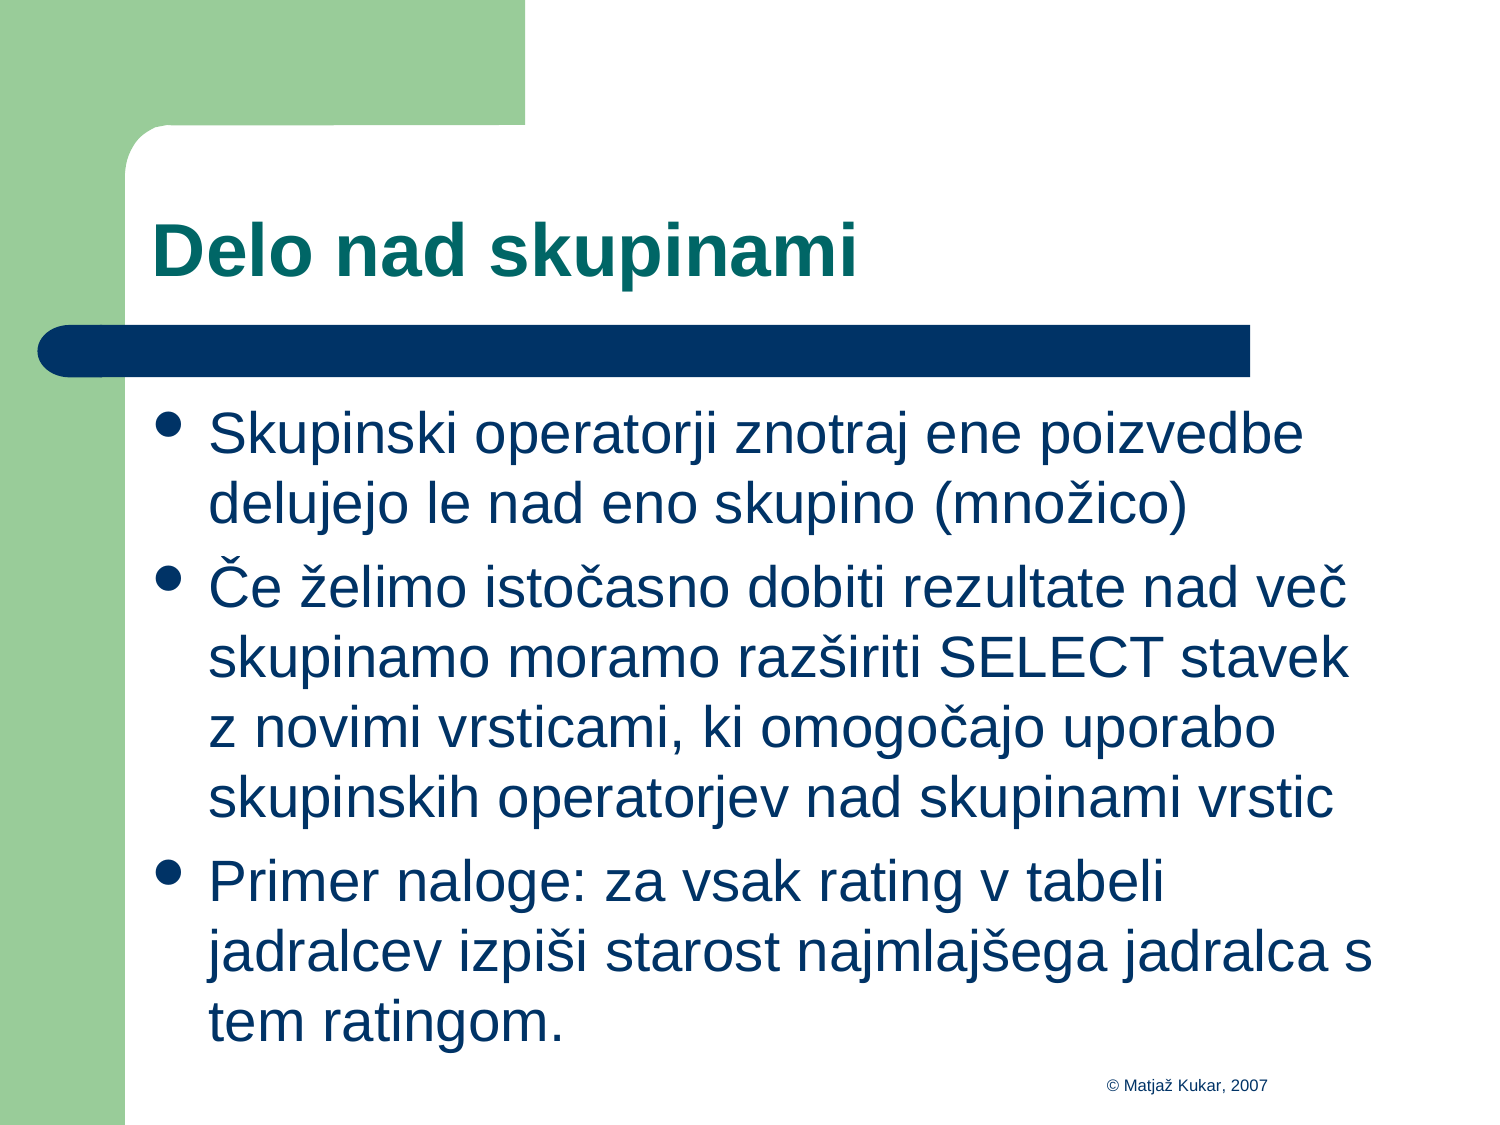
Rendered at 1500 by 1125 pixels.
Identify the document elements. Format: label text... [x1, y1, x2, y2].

title Delo nad skupinami [136, 136, 1414, 301]
text_box © Matjaž Kukar, 2007 [949, 1025, 1426, 1103]
list Skupinski operatorji znotraj ene poizvedbe delujejo le nad eno skupino (množico) Če želimo istočasno dobiti rezultate nad več skupinamo moramo razširiti SELECT stavek z novimi vrsticami, ki omogočajo uporabo skupinskih operatorjev nad skupinami vrstic Primer naloge: za vsak rating v tabeli jadralcev izpiši starost najmlajšega jadralca s tem ratingom. [137, 387, 1400, 1062]
